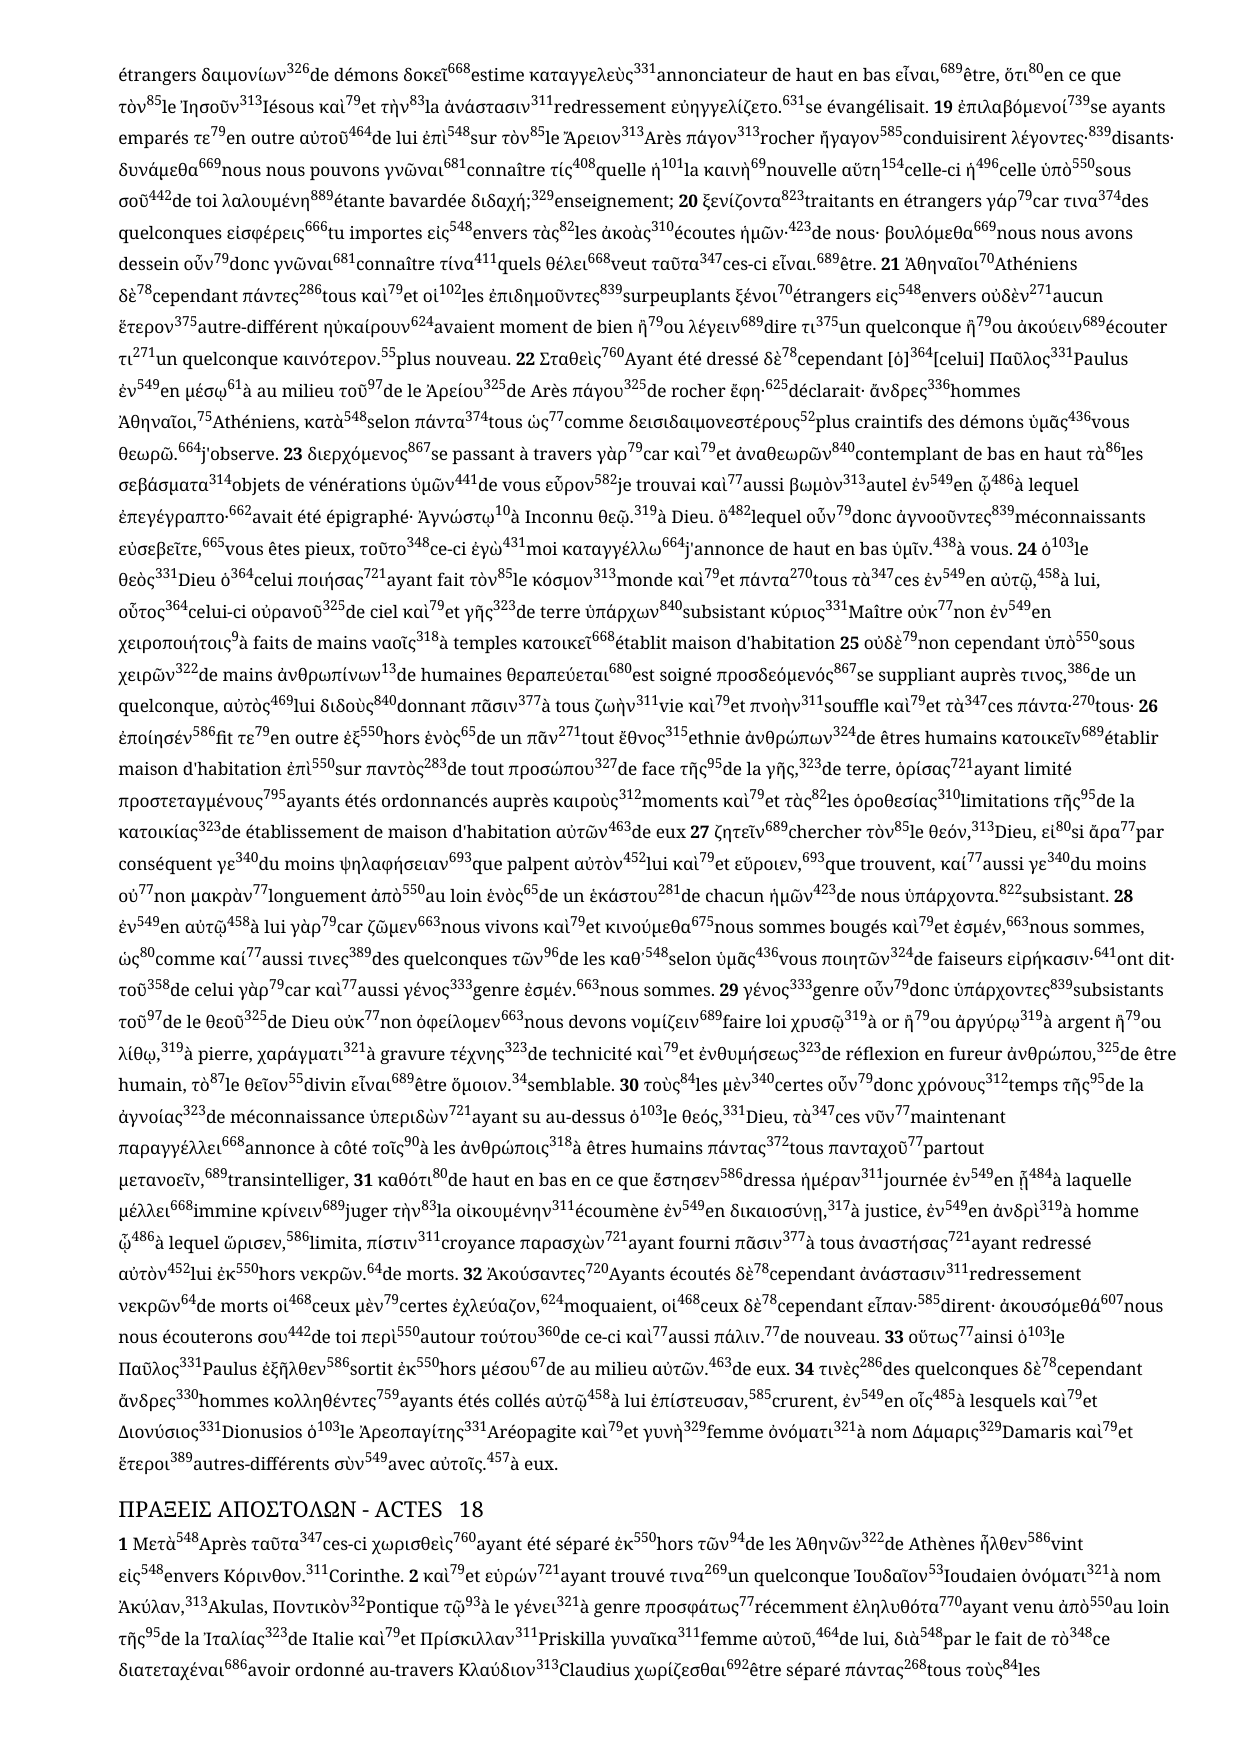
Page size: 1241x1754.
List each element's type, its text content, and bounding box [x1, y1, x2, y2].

text ΠΡΑΞΕΙΣ ΑΠΟΣΤΟΛΩΝ - ACTES 18 [118, 1494, 1181, 1524]
text 1 Διοδεύσαντες720Ayants faits route à travers δὲ78cependant τὴν83la Ἀμφίπολιν311Amphipolis καὶ79et τὴν83la Ἀπολλωνίαν311Apollonie ἦλθον585vinrent εἰς548envers Θεσσαλονίκην311Thessalonique ὅπου77là où ἦν625était συναγωγὴ329synagogue τῶν96de les Ἰουδαίων.64de Ioudaiens. 2 κατὰ548selon δὲ78cependant τὸ348ce εἰωθὸς772ayant habitué τῷ91à le Παύλῳ319à Paulus εἰσῆλθεν586vint à l'intérieur πρὸς548vers αὐτοὺς451eux καὶ79et ἐπὶ548sur σάββατα314sabbats τρία180trois διελέξατο592se dialogua αὐτοῖς457à eux ἀπὸ550au loin τῶν94de les γραφῶν,322de graphes, 3 διανοίγων840entrouvrant καὶ79et παρατιθέμενος867se posant à côté ὅτι80en ce que τὸν85le χριστὸν313Christ ἔδει625attachait de lien παθεῖν681souffrir καὶ79et ἀναστῆναι681redresser ἐκ550hors νεκρῶν64de morts καὶ79et ὅτι80en ce que οὗτός364celui-ci ἐστιν668est ὁ103le χριστὸς331Christ [ὁ]103[le] Ἰησοῦς331Iésous ὃν480lequel ἐγὼ431moi καταγγέλλω664j'annonce de haut en bas ὑμῖν.438à vous. 4 καί79et τινες389des quelconques ἐξ550hors αὐτῶν463de eux ἐπείσθησαν599furent persuadé καὶ79et προσεκληρώθησαν599furent tiré au sort auprès τῷ91à le Παύλῳ319à Paulus καὶ79et τῷ91à le Σιλᾷ,319à Silas, τῶν357de ceux τε79en outre σεβομένων860de se vénérants Ἑλλήνων324de Hellèns πλῆθος333multitude πολύ,289nombreux, γυναικῶν322de femmes τε79en outre τῶν94de les πρώτων13de premières οὐκ77non ὀλίγαι.387peu. 5 Ζηλώσαντες720Ayants zélés δὲ78cependant οἱ102les Ἰουδαῖοι70Ioudaiens καὶ79et προσλαβόμενοι739se ayants pris auprès τῶν96de les ἀγοραίων64de appartenants aux agoras ἄνδρας312hommes τινὰς268des quelconques πονηροὺς3méchants καὶ79et ὀχλοποιήσαντες720ayants faits foules ἐθορύβουν624tumultuaient τὴν83la πόλιν311cité καὶ79et ἐπιστάντες720ayants présentés τῇ89à la οἰκίᾳ317à maison d'habitation Ἰάσονος325de Iason ἐζήτουν624cherchaient αὐτοὺς451eux προαγαγεῖν681mener devant εἰς548envers τὸν85le δῆμον·313population· 6 μὴ77ne pas εὑρόντες720ayants trouvés δὲ78cependant αὐτοὺς451eux ἔσυρον624traînaient Ἰάσονα313Iason καί79et τινας268des quelconques ἀδελφοὺς312frères ἐπὶ548sur τοὺς84les πολιτάρχας312chefs de cité βοῶντες839beuglants ὅτι80en ce que οἱ363ceux τὴν83la οἰκουμένην311écoumène ἀναστατώσαντες720ayants dérangés οὗτοι363ceux-ci καὶ77aussi ἐνθάδε77ici-même πάρεισιν,667sont à côté, 7 οὓς479lesquels ὑποδέδεκται648s'a accepté en dessous Ἰάσων·331Iason· καὶ79et οὗτοι363ceux-ci πάντες286tous ἀπέναντι552depuis en-devant τῶν98de les δογμάτων326de dogmes Καίσαρος325de Kaesar πράσσουσιν667pratiquent βασιλέα313roi ἕτερον115autre-différent λέγοντες839disants εἶναι689être Ἰησοῦν.313Iésous. 8 ἐτάραξαν585troublèrent δὲ78cependant τὸν85le ὄχλον313foule καὶ79et τοὺς84les πολιτάρχας312chefs de cité ἀκούοντας821écoutants ταῦτα,347ces-ci, 9 καὶ79et λαβόντες720ayants pris τὸ87le ἱκανὸν55assez-important παρὰ550à côté τοῦ97de le Ἰάσονος325de Iason καὶ79et τῶν96de les λοιπῶν383de restants ἀπέλυσαν585délièrent au loin αὐτούς.451eux. 10 Οἱ102Les δὲ78cependant ἀδελφοὶ330frères εὐθέως77directement διὰ550par νυκτὸς323de nuit ἐξέπεμψαν585mandèrent dehors τόν85le τε79en outre Παῦλον313Paulus καὶ79et τὸν85le Σιλᾶν313Silas εἰς548envers Βέροιαν,311Bérée, οἵτινες497lesquels des quelconques παραγενόμενοι739se ayants devenus à côté εἰς548envers τὴν83la συναγωγὴν311synagogue τῶν96de les Ἰουδαίων64de Ioudaiens ἀπῄεσαν.624étaient au loin. 11 οὗτοι363ceux-ci δὲ78cependant ἦσαν624étaient εὐγενέστεροι46genres plus nobles τῶν357de ceux ἐν549en Θεσσαλονίκῃ,317à Thessalonique, οἵτινες497lesquels des quelconques ἐδέξαντο591se acceptèrent τὸν85le λόγον313discours μετὰ550avec πάσης279de toute προθυμίας323de promptitude fureur καθ᾽548selon ἡμέραν311journée ἀνακρίνοντες839jugeants de bas en haut τὰς82les γραφὰς310graphes εἰ80si ἔχοι700que ait ταῦτα365ces-ci οὕτως.77ainsi. 12 πολλοὶ389nombreux μὲν77certes οὖν79donc ἐξ550hors αὐτῶν463de eux ἐπίστευσαν585crurent καὶ79et τῶν94de les Ἑλληνίδων322de Hellènes γυναικῶν322de femmes τῶν94de les εὐσχημόνων13de élégantes καὶ79et ἀνδρῶν324de hommes οὐκ77non ὀλίγοι.389peu. 13 Ὡς80Comme δὲ78cependant ἔγνωσαν585connurent οἱ102les ἀπὸ550au loin τῆς95de la Θεσσαλονίκης323de Thessalonique Ἰουδαῖοι70Ioudaiens ὅτι80en ce que καὶ77aussi ἐν549en τῇ89à la Βεροίᾳ317à Bérée κατηγγέλη600fut annoncé de haut en bas ὑπὸ550sous τοῦ97de le Παύλου325de Paulus ὁ103le λόγος331discours τοῦ97de le θεοῦ,325de Dieu, ἦλθον585vinrent κἀκεῖ77et là σαλεύοντες839ébranlants καὶ79et ταράσσοντες839troublants τοὺς84les ὄχλους.312foules. 14 εὐθέως77directement δὲ78cependant τότε77alors τὸν85le Παῦλον313Paulus ἐξαπέστειλαν585envoyèrent dehors οἱ102les ἀδελφοὶ330frères πορεύεσθαι690se aller ἕως551jusqu'à ce que ἐπὶ548sur τὴν83la θάλασσαν,311mer, ὑπέμεινάν585résistèrent en restant sous τε79en outre ὅ103le τε79en outre Σιλᾶς331Silas καὶ79et ὁ103le Τιμόθεος331Timotheos ἐκεῖ.77là. 15 οἱ363ceux δὲ78cependant καθιστάνοντες839constituants τὸν85le Παῦλον313Paulus ἤγαγον585conduisirent ἕως552jusqu'à ce que Ἀθηνῶν,322de Athènes, καὶ79et λαβόντες720ayants pris ἐντολὴν311commandement πρὸς548vers τὸν85le Σιλᾶν313Silas καὶ79et τὸν85le Τιμόθεον313Timotheos ἵνα77afin que ὡς80comme τάχιστα77très rapidement ἔλθωσιν898que viennent πρὸς548vers αὐτὸν452lui ἐξῄεσαν.624allaient dehors. 16 Ἐν549En δὲ78cependant ταῖς88à les Ἀθήναις316à Athènes ἐκδεχομένου861de se attendant αὐτοὺς451eux τοῦ97de le Παύλου325de Paulus παρωξύνετο636était pointé à côté τὸ105le πνεῦμα333souffle αὐτοῦ464de lui ἐν549en αὐτῷ458à lui θεωροῦντος834de observant κατείδωλον30idolâtre de haut en bas οὖσαν820étante τὴν83la πόλιν.311cité. 17 διελέγετο631se dialoguait μὲν79certes οὖν79donc ἐν549en τῇ89à la συναγωγῇ317à synagogue τοῖς90à les Ἰουδαίοις58à Ioudaiens καὶ79et τοῖς351à ceux σεβομένοις854à se vénérants καὶ79et ἐν549en τῇ89à la ἀγορᾷ317à agora κατὰ548selon πᾶσαν267toute ἡμέραν311journée πρὸς548vers τοὺς345ceux παρατυγχάνοντας.821rencontrants à côté. 18 τινὲς389des quelconques δὲ78cependant καὶ77aussi τῶν96de les Ἐπικουρείων324de Épicuriens καὶ79et Στοϊκῶν15de Stoïciens φιλοσόφων324de philosophes συνέβαλλον624jetaient ensemble αὐτῷ,458à lui, καί79et τινες389des quelconques ἔλεγον·624disaient· τί399quel ἂν340le cas échéant θέλοι700que veuille ὁ103le σπερμολόγος71semeur de discours οὗτος156celui-ci λέγειν;689dire; οἱ363ceux δέ·78cependant· ξένων17de étrangers δαιμονίων326de démons δοκεῖ668estime καταγγελεὺς331annonciateur de haut en bas εἶναι,689être, ὅτι80en ce que τὸν85le Ἰησοῦν313Iésous καὶ79et τὴν83la ἀνάστασιν311redressement εὐηγγελίζετο.631se évangélisait. 19 ἐπιλαβόμενοί739se ayants emparés τε79en outre αὐτοῦ464de lui ἐπὶ548sur τὸν85le Ἄρειον313Arès πάγον313rocher ἤγαγον585conduisirent λέγοντες·839disants· δυνάμεθα669nous nous pouvons γνῶναι681connaître τίς408quelle ἡ101la καινὴ69nouvelle αὕτη154celle-ci ἡ496celle ὑπὸ550sous σοῦ442de toi λαλουμένη889étante bavardée διδαχή;329enseignement; 20 ξενίζοντα823traitants en étrangers γάρ79car τινα374des quelconques εἰσφέρεις666tu importes εἰς548envers τὰς82les ἀκοὰς310écoutes ἡμῶν·423de nous· βουλόμεθα669nous nous avons dessein οὖν79donc γνῶναι681connaître τίνα411quels θέλει668veut ταῦτα347ces-ci εἶναι.689être. 21 Ἀθηναῖοι70Athéniens δὲ78cependant πάντες286tous καὶ79et οἱ102les ἐπιδημοῦντες839surpeuplants ξένοι70étrangers εἰς548envers οὐδὲν271aucun ἕτερον375autre-différent ηὐκαίρουν624avaient moment de bien ἢ79ou λέγειν689dire τι375un quelconque ἢ79ou ἀκούειν689écouter τι271un quelconque καινότερον.55plus nouveau. 22 Σταθεὶς760Ayant été dressé δὲ78cependant [ὁ]364[celui] Παῦλος331Paulus ἐν549en μέσῳ61à au milieu τοῦ97de le Ἀρείου325de Arès πάγου325de rocher ἔφη·625déclarait· ἄνδρες336hommes Ἀθηναῖοι,75Athéniens, κατὰ548selon πάντα374tous ὡς77comme δεισιδαιμονεστέρους52plus craintifs des démons ὑμᾶς436vous θεωρῶ.664j'observe. 23 διερχόμενος867se passant à travers γὰρ79car καὶ79et ἀναθεωρῶν840contemplant de bas en haut τὰ86les σεβάσματα314objets de vénérations ὑμῶν441de vous εὗρον582je trouvai καὶ77aussi βωμὸν313autel ἐν549en ᾧ486à lequel ἐπεγέγραπτο·662avait été épigraphé· Ἀγνώστῳ10à Inconnu θεῷ.319à Dieu. ὃ482lequel οὖν79donc ἀγνοοῦντες839méconnaissants εὐσεβεῖτε,665vous êtes pieux, τοῦτο348ce-ci ἐγὼ431moi καταγγέλλω664j'annonce de haut en bas ὑμῖν.438à vous. 24 ὁ103le θεὸς331Dieu ὁ364celui ποιήσας721ayant fait τὸν85le κόσμον313monde καὶ79et πάντα270tous τὰ347ces ἐν549en αὐτῷ,458à lui, οὗτος364celui-ci οὐρανοῦ325de ciel καὶ79et γῆς323de terre ὑπάρχων840subsistant κύριος331Maître οὐκ77non ἐν549en χειροποιήτοις9à faits de mains ναοῖς318à temples κατοικεῖ668établit maison d'habitation 25 οὐδὲ79non cependant ὑπὸ550sous χειρῶν322de mains ἀνθρωπίνων13de humaines θεραπεύεται680est soigné προσδεόμενός867se suppliant auprès τινος,386de un quelconque, αὐτὸς469lui διδοὺς840donnant πᾶσιν377à tous ζωὴν311vie καὶ79et πνοὴν311souffle καὶ79et τὰ347ces πάντα·270tous· 26 ἐποίησέν586fit τε79en outre ἐξ550hors ἑνὸς65de un πᾶν271tout ἔθνος315ethnie ἀνθρώπων324de êtres humains κατοικεῖν689établir maison d'habitation ἐπὶ550sur παντὸς283de tout προσώπου327de face τῆς95de la γῆς,323de terre, ὁρίσας721ayant limité προστεταγμένους795ayants étés ordonnancés auprès καιροὺς312moments καὶ79et τὰς82les ὁροθεσίας310limitations τῆς95de la κατοικίας323de établissement de maison d'habitation αὐτῶν463de eux 27 ζητεῖν689chercher τὸν85le θεόν,313Dieu, εἰ80si ἄρα77par conséquent γε340du moins ψηλαφήσειαν693que palpent αὐτὸν452lui καὶ79et εὕροιεν,693que trouvent, καί77aussi γε340du moins οὐ77non μακρὰν77longuement ἀπὸ550au loin ἑνὸς65de un ἑκάστου281de chacun ἡμῶν423de nous ὑπάρχοντα.822subsistant. 28 ἐν549en αὐτῷ458à lui γὰρ79car ζῶμεν663nous vivons καὶ79et κινούμεθα675nous sommes bougés καὶ79et ἐσμέν,663nous sommes, ὡς80comme καί77aussi τινες389des quelconques τῶν96de les καθ᾽548selon ὑμᾶς436vous ποιητῶν324de faiseurs εἰρήκασιν·641ont dit· τοῦ358de celui γὰρ79car καὶ77aussi γένος333genre ἐσμέν.663nous sommes. 29 γένος333genre οὖν79donc ὑπάρχοντες839subsistants τοῦ97de le θεοῦ325de Dieu οὐκ77non ὀφείλομεν663nous devons νομίζειν689faire loi χρυσῷ319à or ἢ79ou ἀργύρῳ319à argent ἢ79ou λίθῳ,319à pierre, χαράγματι321à gravure τέχνης323de technicité καὶ79et ἐνθυμήσεως323de réflexion en fureur ἀνθρώπου,325de être humain, τὸ87le θεῖον55divin εἶναι689être ὅμοιον.34semblable. 30 τοὺς84les μὲν340certes οὖν79donc χρόνους312temps τῆς95de la ἀγνοίας323de méconnaissance ὑπεριδὼν721ayant su au-dessus ὁ103le θεός,331Dieu, τὰ347ces νῦν77maintenant παραγγέλλει668annonce à côté τοῖς90à les ἀνθρώποις318à êtres humains πάντας372tous πανταχοῦ77partout μετανοεῖν,689transintelliger, 31 καθότι80de haut en bas en ce que ἔστησεν586dressa ἡμέραν311journée ἐν549en ᾗ484à laquelle μέλλει668immine κρίνειν689juger τὴν83la οἰκουμένην311écoumène ἐν549en δικαιοσύνῃ,317à justice, ἐν549en ἀνδρὶ319à homme ᾧ486à lequel ὥρισεν,586limita, πίστιν311croyance παρασχὼν721ayant fourni πᾶσιν377à tous ἀναστήσας721ayant redressé αὐτὸν452lui ἐκ550hors νεκρῶν.64de morts. 32 Ἀκούσαντες720Ayants écoutés δὲ78cependant ἀνάστασιν311redressement νεκρῶν64de morts οἱ468ceux μὲν79certes ἐχλεύαζον,624moquaient, οἱ468ceux δὲ78cependant εἶπαν·585dirent· ἀκουσόμεθά607nous nous écouterons σου442de toi περὶ550autour τούτου360de ce-ci καὶ77aussi πάλιν.77de nouveau. 33 οὕτως77ainsi ὁ103le Παῦλος331Paulus ἐξῆλθεν586sortit ἐκ550hors μέσου67de au milieu αὐτῶν.463de eux. 34 τινὲς286des quelconques δὲ78cependant ἄνδρες330hommes κολληθέντες759ayants étés collés αὐτῷ458à lui ἐπίστευσαν,585crurent, ἐν549en οἷς485à lesquels καὶ79et Διονύσιος331Dionusios ὁ103le Ἀρεοπαγίτης331Aréopagite καὶ79et γυνὴ329femme ὀνόματι321à nom Δάμαρις329Damaris καὶ79et ἕτεροι389autres-différents σὺν549avec αὐτοῖς.457à eux. [118, 59, 1181, 1475]
